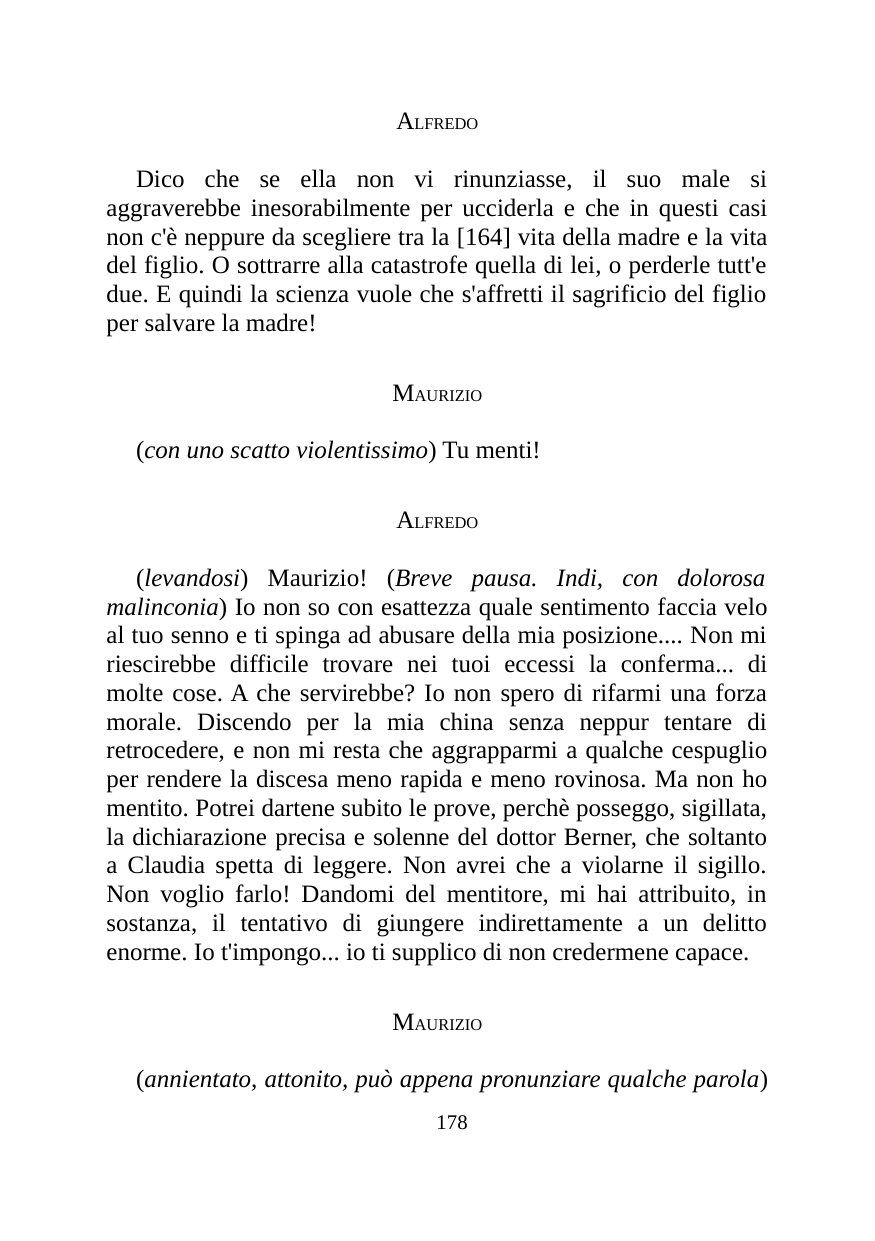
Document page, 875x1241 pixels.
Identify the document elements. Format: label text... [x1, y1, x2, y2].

text Dico che se ella non vi rinunziasse, il suo male si aggraverebbe inesorabilmente per ucciderla e che in questi casi non c'è neppure da scegliere tra la [164] vita della madre e la vita del figlio. O sottrarre alla catastrofe quella di lei, o perderle tutt'e due. E quindi la scienza vuole che s'affretti il sagrificio del figlio per salvare la madre! [106, 164, 768, 337]
text (con uno scatto violentissimo) Tu menti! [106, 436, 768, 464]
text (levandosi) Maurizio! (Breve pausa. Indi, con dolorosa malinconia) Io non so con esattezza quale sentimento faccia velo al tuo senno e ti spinga ad abusare della mia posizione.... Non mi riescirebbe difficile trovare nei tuoi eccessi la conferma... di molte cose. A che servirebbe? Io non spero di rifarmi una forza morale. Discendo per la mia china senza neppur tentare di retrocedere, e non mi resta che aggrapparmi a qualche cespuglio per rendere la discesa meno rapida e meno rovinosa. Ma non ho mentito. Potrei dartene subito le prove, perchè posseggo, sigillata, la dichiarazione precisa e solenne del dottor Berner, che soltanto a Claudia spetta di leggere. Non avrei che a violarne il sigillo. Non voglio farlo! Dandomi del mentitore, mi hai attribuito, in sostanza, il tentativo di giungere indirettamente a un delitto enorme. Io t'impongo... io ti supplico di non credermene capace. [106, 563, 768, 966]
text Maurizio [106, 1007, 768, 1035]
text Maurizio [106, 378, 768, 406]
text Alfredo [106, 505, 768, 534]
text (annientato, attonito, può appena pronunziare qualche parola) [106, 1064, 768, 1093]
text Alfredo [106, 106, 768, 135]
